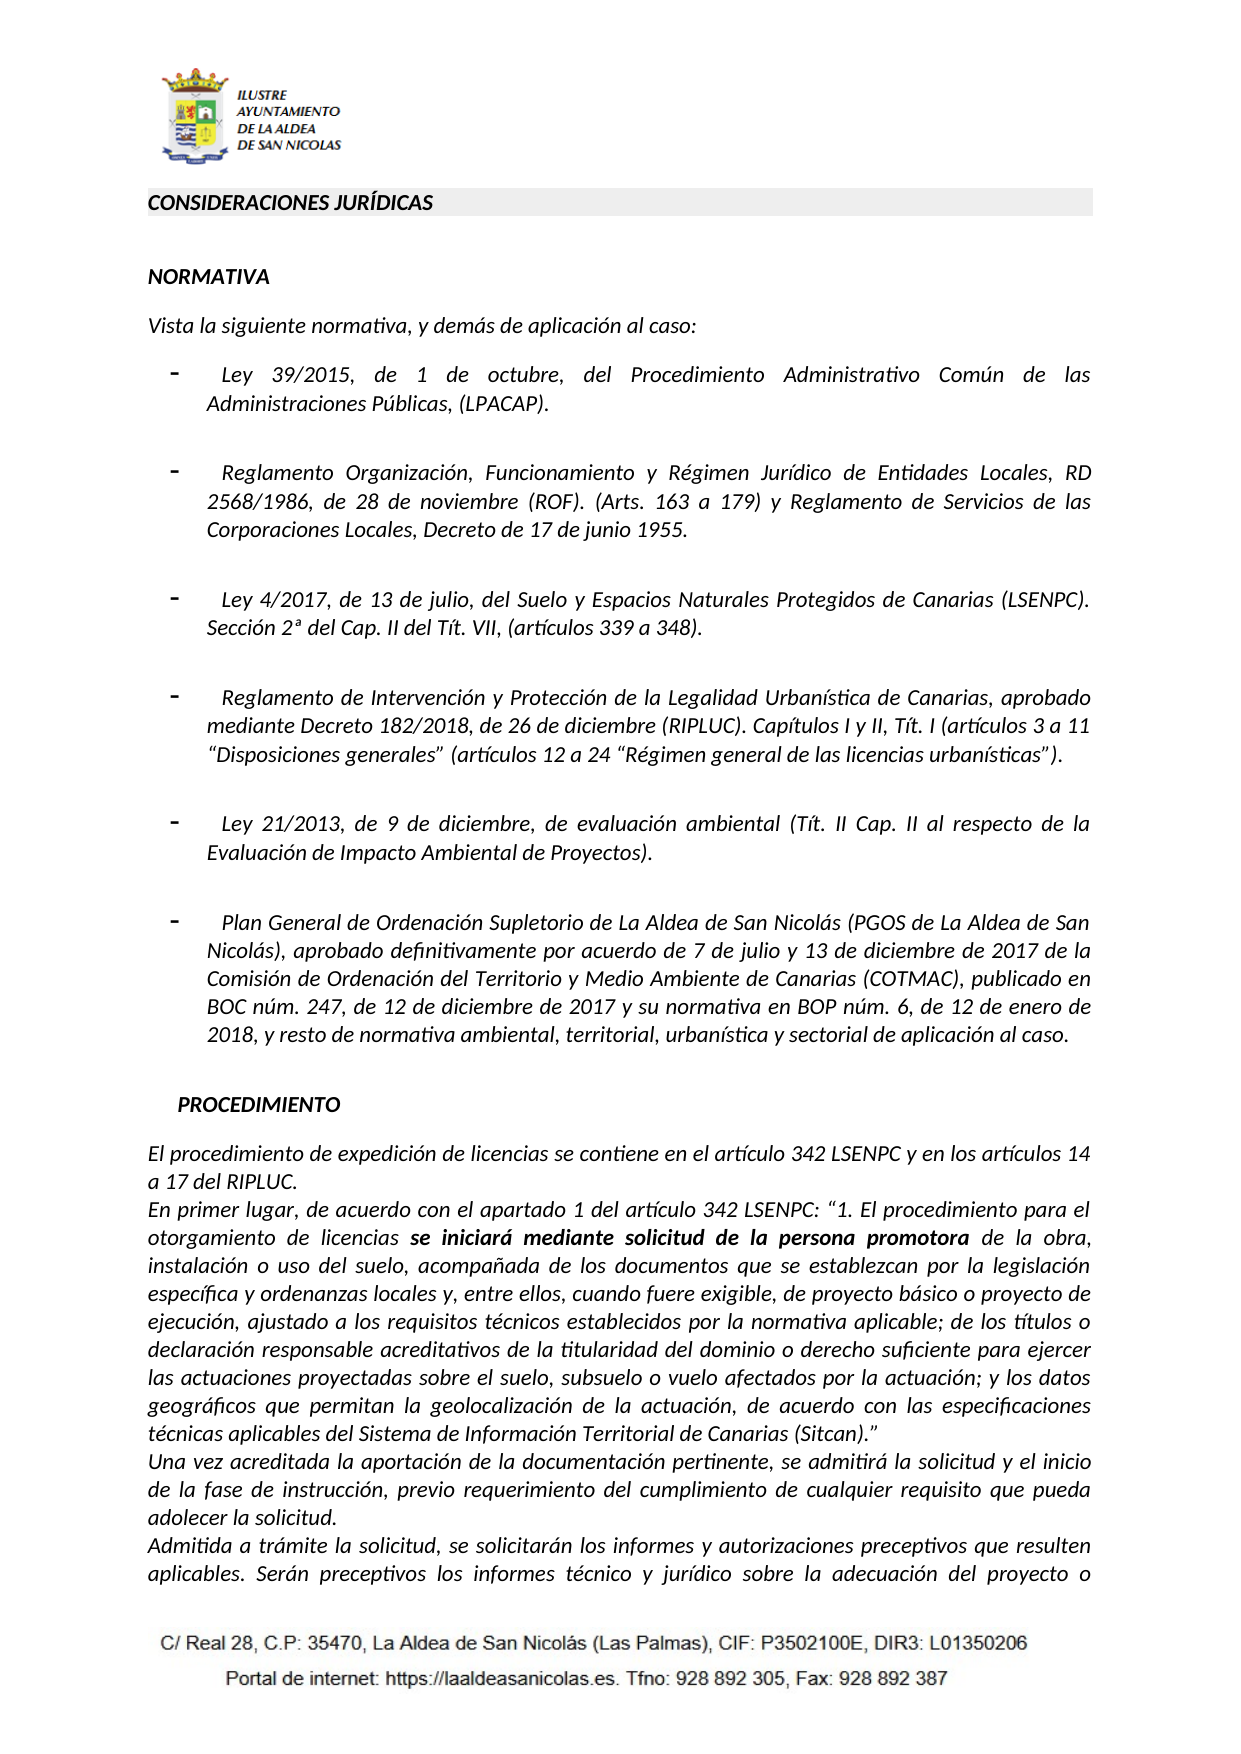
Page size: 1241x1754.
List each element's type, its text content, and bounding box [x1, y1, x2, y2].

picture [149, 1627, 1034, 1694]
subtitle PROCEDIMIENTO [177, 1090, 1093, 1118]
text El procedimiento de expedición de licencias se contiene en el artículo 342 LSENPC y en los artículos 14 a 17 del RIPLUC. [148, 1139, 1093, 1195]
text Admitida a trámite la solicitud, se solicitarán los informes y autorizaciones preceptivos que resulten aplicables. Serán preceptivos los informes técnico y jurídico sobre la adecuación del proyecto o [148, 1531, 1093, 1587]
subtitle CONSIDERACIONES JURÍDICAS [148, 188, 1093, 216]
list Ley 4/2017, de 13 de julio, del Suelo y Espacios Naturales Protegidos de Canarias (LSENPC). Sección 2ª del Cap. II del Tít. VII, (artículos 339 a 348). [169, 585, 1093, 641]
list Reglamento Organización, Funcionamiento y Régimen Jurídico de Entidades Locales, RD 2568/1986, de 28 de noviembre (ROF). (Arts. 163 a 179) y Reglamento de Servicios de las Corporaciones Locales, Decreto de 17 de junio 1955. [169, 458, 1093, 543]
picture [148, 60, 357, 172]
text Una vez acreditada la aportación de la documentación pertinente, se admitirá la solicitud y el inicio de la fase de instrucción, previo requerimiento del cumplimiento de cualquier requisito que pueda adolecer la solicitud. [148, 1447, 1093, 1531]
list Plan General de Ordenación Supletorio de La Aldea de San Nicolás (PGOS de La Aldea de San Nicolás), aprobado definitivamente por acuerdo de 7 de julio y 13 de diciembre de 2017 de la Comisión de Ordenación del Territorio y Medio Ambiente de Canarias (COTMAC), publicado en BOC núm. 247, de 12 de diciembre de 2017 y su normativa en BOP núm. 6, de 12 de enero de 2018, y resto de normativa ambiental, territorial, urbanística y sectorial de aplicación al caso. [169, 908, 1093, 1048]
text Vista la siguiente normativa, y demás de aplicación al caso: [148, 311, 1093, 339]
list Reglamento de Intervención y Protección de la Legalidad Urbanística de Canarias, aprobado mediante Decreto 182/2018, de 26 de diciembre (RIPLUC). Capítulos I y II, Tít. I (artículos 3 a 11 “Disposiciones generales” (artículos 12 a 24 “Régimen general de las licencias urbanísticas”). [169, 683, 1093, 768]
list Ley 21/2013, de 9 de diciembre, de evaluación ambiental (Tít. II Cap. II al respecto de la Evaluación de Impacto Ambiental de Proyectos). [169, 809, 1093, 866]
text En primer lugar, de acuerdo con el apartado 1 del artículo 342 LSENPC: “1. El procedimiento para el otorgamiento de licencias se iniciará mediante solicitud de la persona promotora de la obra, instalación o uso del suelo, acompañada de los documentos que se establezcan por la legislación específica y ordenanzas locales y, entre ellos, cuando fuere exigible, de proyecto básico o proyecto de ejecución, ajustado a los requisitos técnicos establecidos por la normativa aplicable; de los títulos o declaración responsable acreditativos de la titularidad del dominio o derecho suficiente para ejercer las actuaciones proyectadas sobre el suelo, subsuelo o vuelo afectados por la actuación; y los datos geográficos que permitan la geolocalización de la actuación, de acuerdo con las especificaciones técnicas aplicables del Sistema de Información Territorial de Canarias (Sitcan).” [148, 1195, 1093, 1447]
list Ley 39/2015, de 1 de octubre, del Procedimiento Administrativo Común de las Administraciones Públicas, (LPACAP). [169, 360, 1093, 417]
subtitle NORMATIVA [148, 262, 1093, 290]
